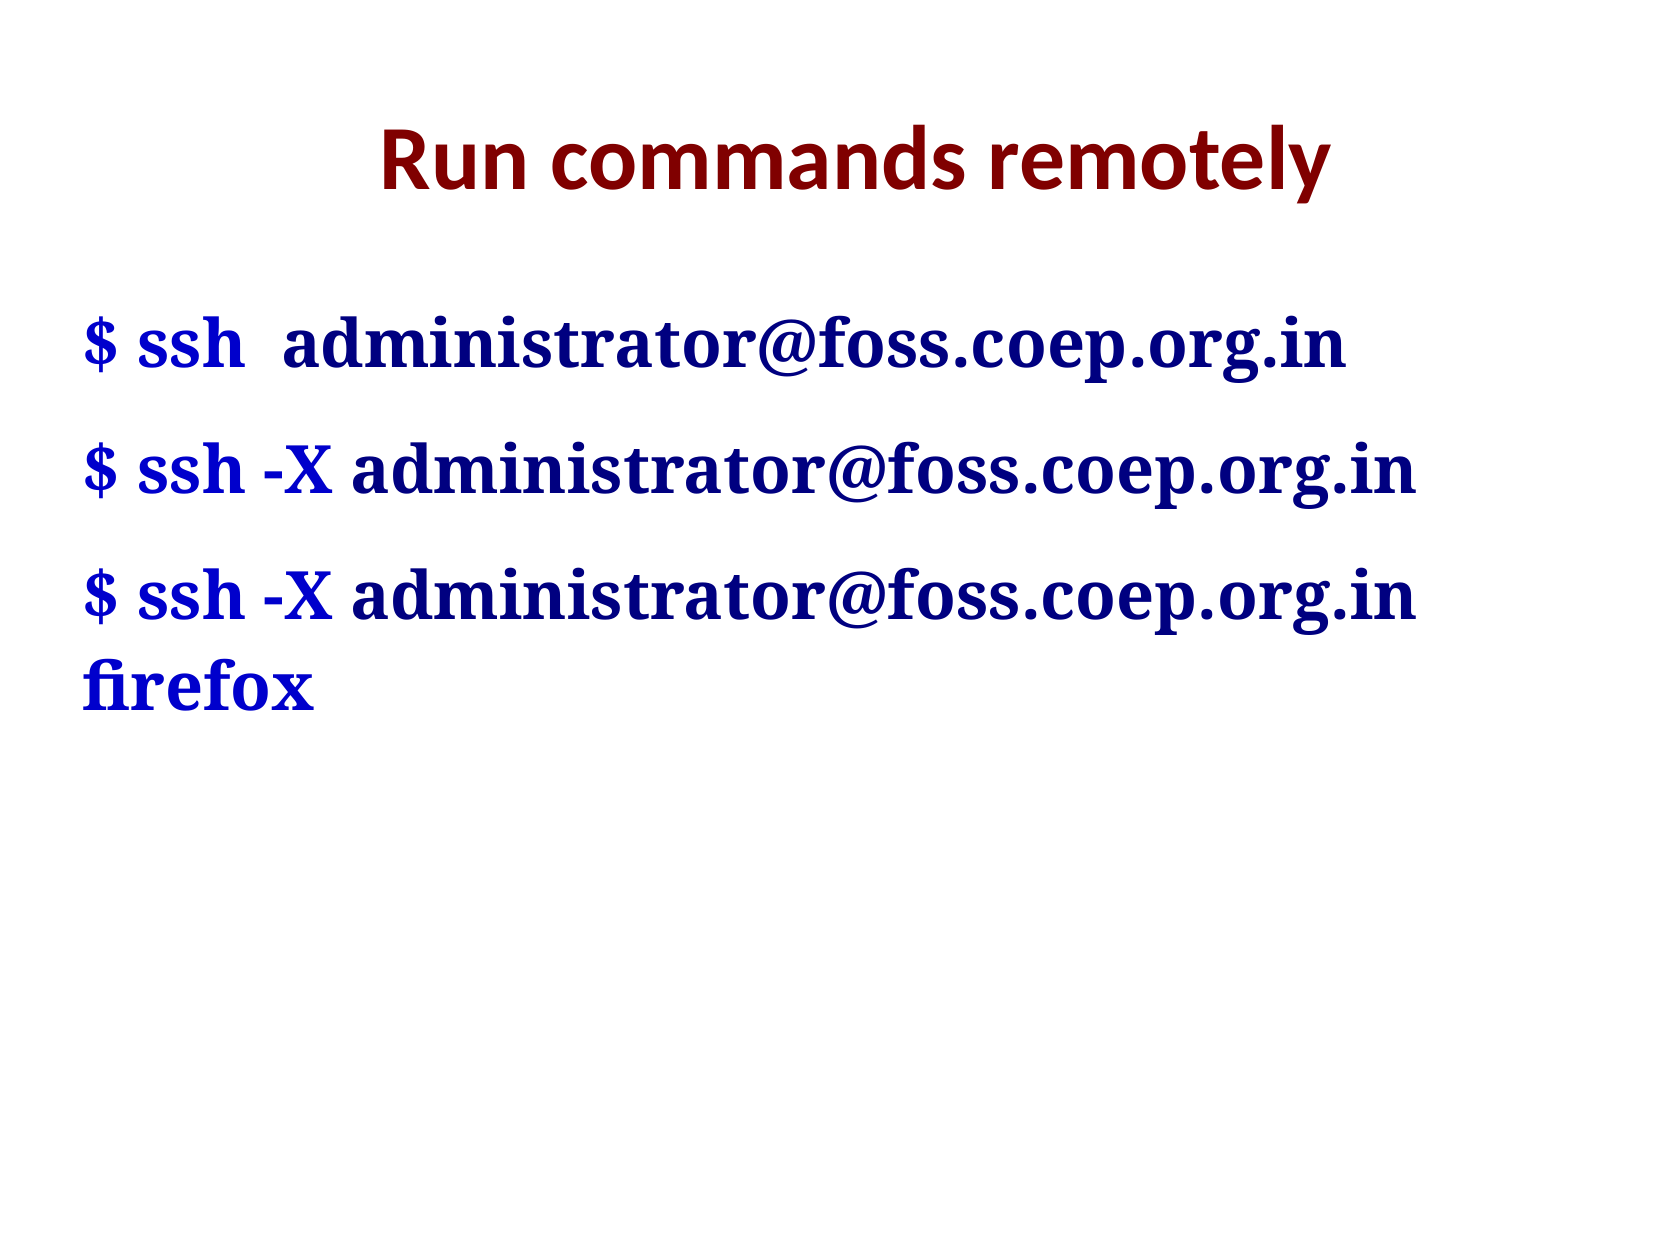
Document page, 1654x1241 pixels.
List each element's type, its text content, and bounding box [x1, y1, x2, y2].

title Run commands remotely [112, 70, 1601, 263]
list $ ssh administrator@foss.coep.org.in $ ssh -X administrator@foss.coep.org.in $ ssh -X administrator@foss.coep.org.in firefox [82, 296, 1571, 1115]
